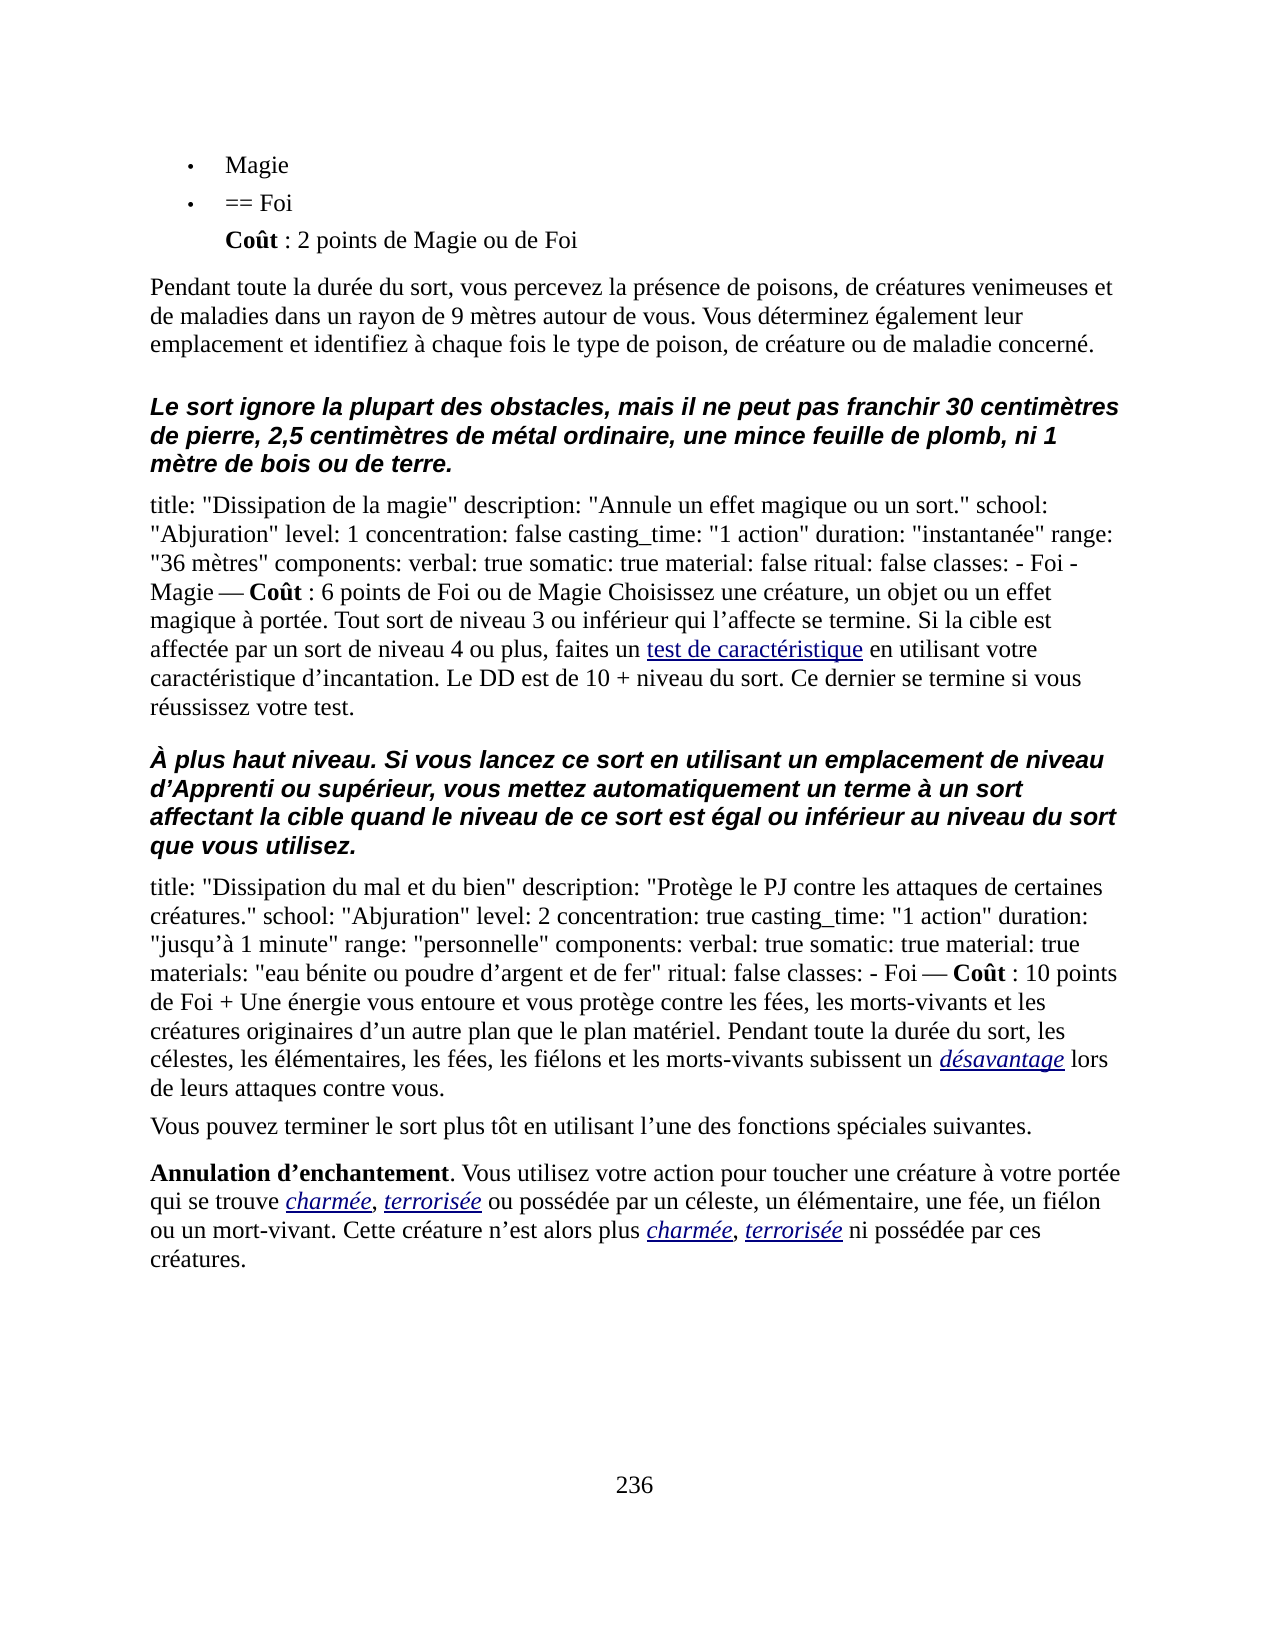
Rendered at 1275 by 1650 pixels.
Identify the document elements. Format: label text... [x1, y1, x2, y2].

text title: "Dissipation du mal et du bien" description: "Protège le PJ contre les attaques de certaines créatures." school: "Abjuration" level: 2 concentration: true casting_time: "1 action" duration: "jusqu’à 1 minute" range: "personnelle" components: verbal: true somatic: true material: true materials: "eau bénite ou poudre d’argent et de fer" ritual: false classes: - Foi — Coût : 10 points de Foi + Une énergie vous entoure et vous protège contre les fées, les morts-vivants et les créatures originaires d’un autre plan que le plan matériel. Pendant toute la durée du sort, les célestes, les élémentaires, les fées, les fiélons et les morts-vivants subissent un désavantage lors de leurs attaques contre vous. [150, 872, 1125, 1102]
list Magie [187, 150, 1125, 179]
text Pendant toute la durée du sort, vous percevez la présence de poisons, de créatures venimeuses et de maladies dans un rayon de 9 mètres autour de vous. Vous déterminez également leur emplacement et identifiez à chaque fois le type de poison, de créature ou de maladie concerné. [150, 272, 1125, 358]
list Coût : 2 points de Magie ou de Foi [187, 225, 1125, 254]
subtitle À plus haut niveau. Si vous lancez ce sort en utilisant un emplacement de niveau d’Apprenti ou supérieur, vous mettez automatiquement un terme à un sort affectant la cible quand le niveau de ce sort est égal ou inférieur au niveau du sort que vous utilisez. [150, 745, 1125, 859]
text Annulation d’enchantement. Vous utilisez votre action pour toucher une créature à votre portée qui se trouve charmée, terrorisée ou possédée par un céleste, un élémentaire, une fée, un fiélon ou un mort-vivant. Cette créature n’est alors plus charmée, terrorisée ni possédée par ces créatures. [150, 1158, 1125, 1273]
text title: "Dissipation de la magie" description: "Annule un effet magique ou un sort." school: "Abjuration" level: 1 concentration: false casting_time: "1 action" duration: "instantanée" range: "36 mètres" components: verbal: true somatic: true material: false ritual: false classes: - Foi - Magie — Coût : 6 points de Foi ou de Magie Choisissez une créature, un objet ou un effet magique à portée. Tout sort de niveau 3 ou inférieur qui l’affecte se termine. Si la cible est affectée par un sort de niveau 4 ou plus, faites un test de caractéristique en utilisant votre caractéristique d’incantation. Le DD est de 10 + niveau du sort. Ce dernier se termine si vous réussissez votre test. [150, 490, 1125, 720]
text Vous pouvez terminer le sort plus tôt en utilisant l’une des fonctions spéciales suivantes. [150, 1111, 1125, 1140]
subtitle Le sort ignore la plupart des obstacles, mais il ne peut pas franchir 30 centimètres de pierre, 2,5 centimètres de métal ordinaire, une mince feuille de plomb, ni 1 mètre de bois ou de terre. [150, 392, 1125, 478]
list == Foi [187, 188, 1125, 216]
